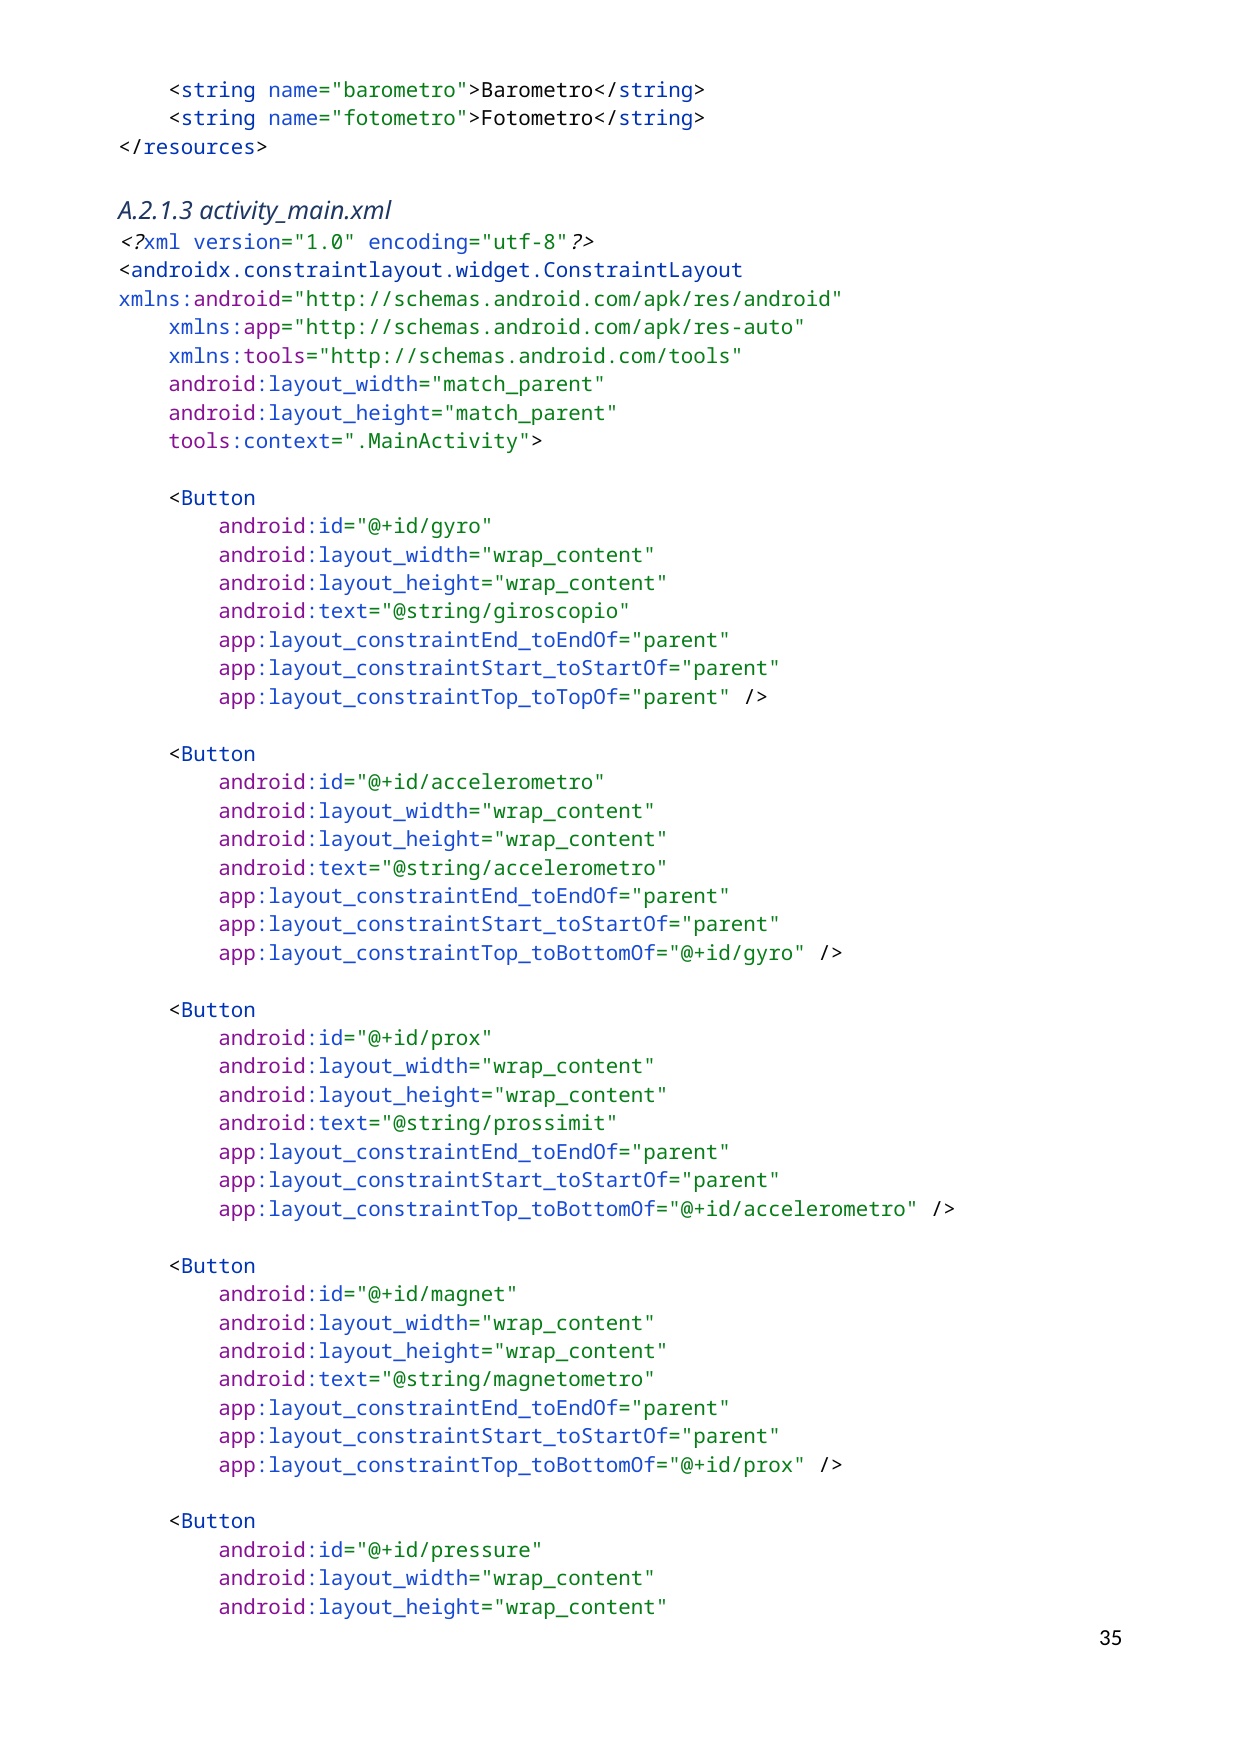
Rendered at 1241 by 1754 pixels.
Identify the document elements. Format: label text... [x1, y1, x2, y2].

subtitle A.2.1.3 activity_main.xml [118, 193, 1122, 227]
text <string name="barometro">Barometro</string> <string name="fotometro">Fotometro</string> </resources> [118, 75, 1122, 160]
text <?xml version="1.0" encoding="utf-8"?> <androidx.constraintlayout.widget.ConstraintLayout xmlns:android="http://schemas.android.com/apk/res/android" xmlns:app="http://schemas.android.com/apk/res-auto" xmlns:tools="http://schemas.android.com/tools" android:layout_width="match_parent" android:layout_height="match_parent" tools:context=".MainActivity"> <Button android:id="@+id/gyro" android:layout_width="wrap_content" android:layout_height="wrap_content" android:text="@string/giroscopio" app:layout_constraintEnd_toEndOf="parent" app:layout_constraintStart_toStartOf="parent" app:layout_constraintTop_toTopOf="parent" /> <Button android:id="@+id/accelerometro" android:layout_width="wrap_content" android:layout_height="wrap_content" android:text="@string/accelerometro" app:layout_constraintEnd_toEndOf="parent" app:layout_constraintStart_toStartOf="parent" app:layout_constraintTop_toBottomOf="@+id/gyro" /> <Button android:id="@+id/prox" android:layout_width="wrap_content" android:layout_height="wrap_content" android:text="@string/prossimit" app:layout_constraintEnd_toEndOf="parent" app:layout_constraintStart_toStartOf="parent" app:layout_constraintTop_toBottomOf="@+id/accelerometro" /> <Button android:id="@+id/magnet" android:layout_width="wrap_content" android:layout_height="wrap_content" android:text="@string/magnetometro" app:layout_constraintEnd_toEndOf="parent" app:layout_constraintStart_toStartOf="parent" app:layout_constraintTop_toBottomOf="@+id/prox" /> <Button android:id="@+id/pressure" android:layout_width="wrap_content" android:layout_height="wrap_content" [118, 227, 1122, 1620]
